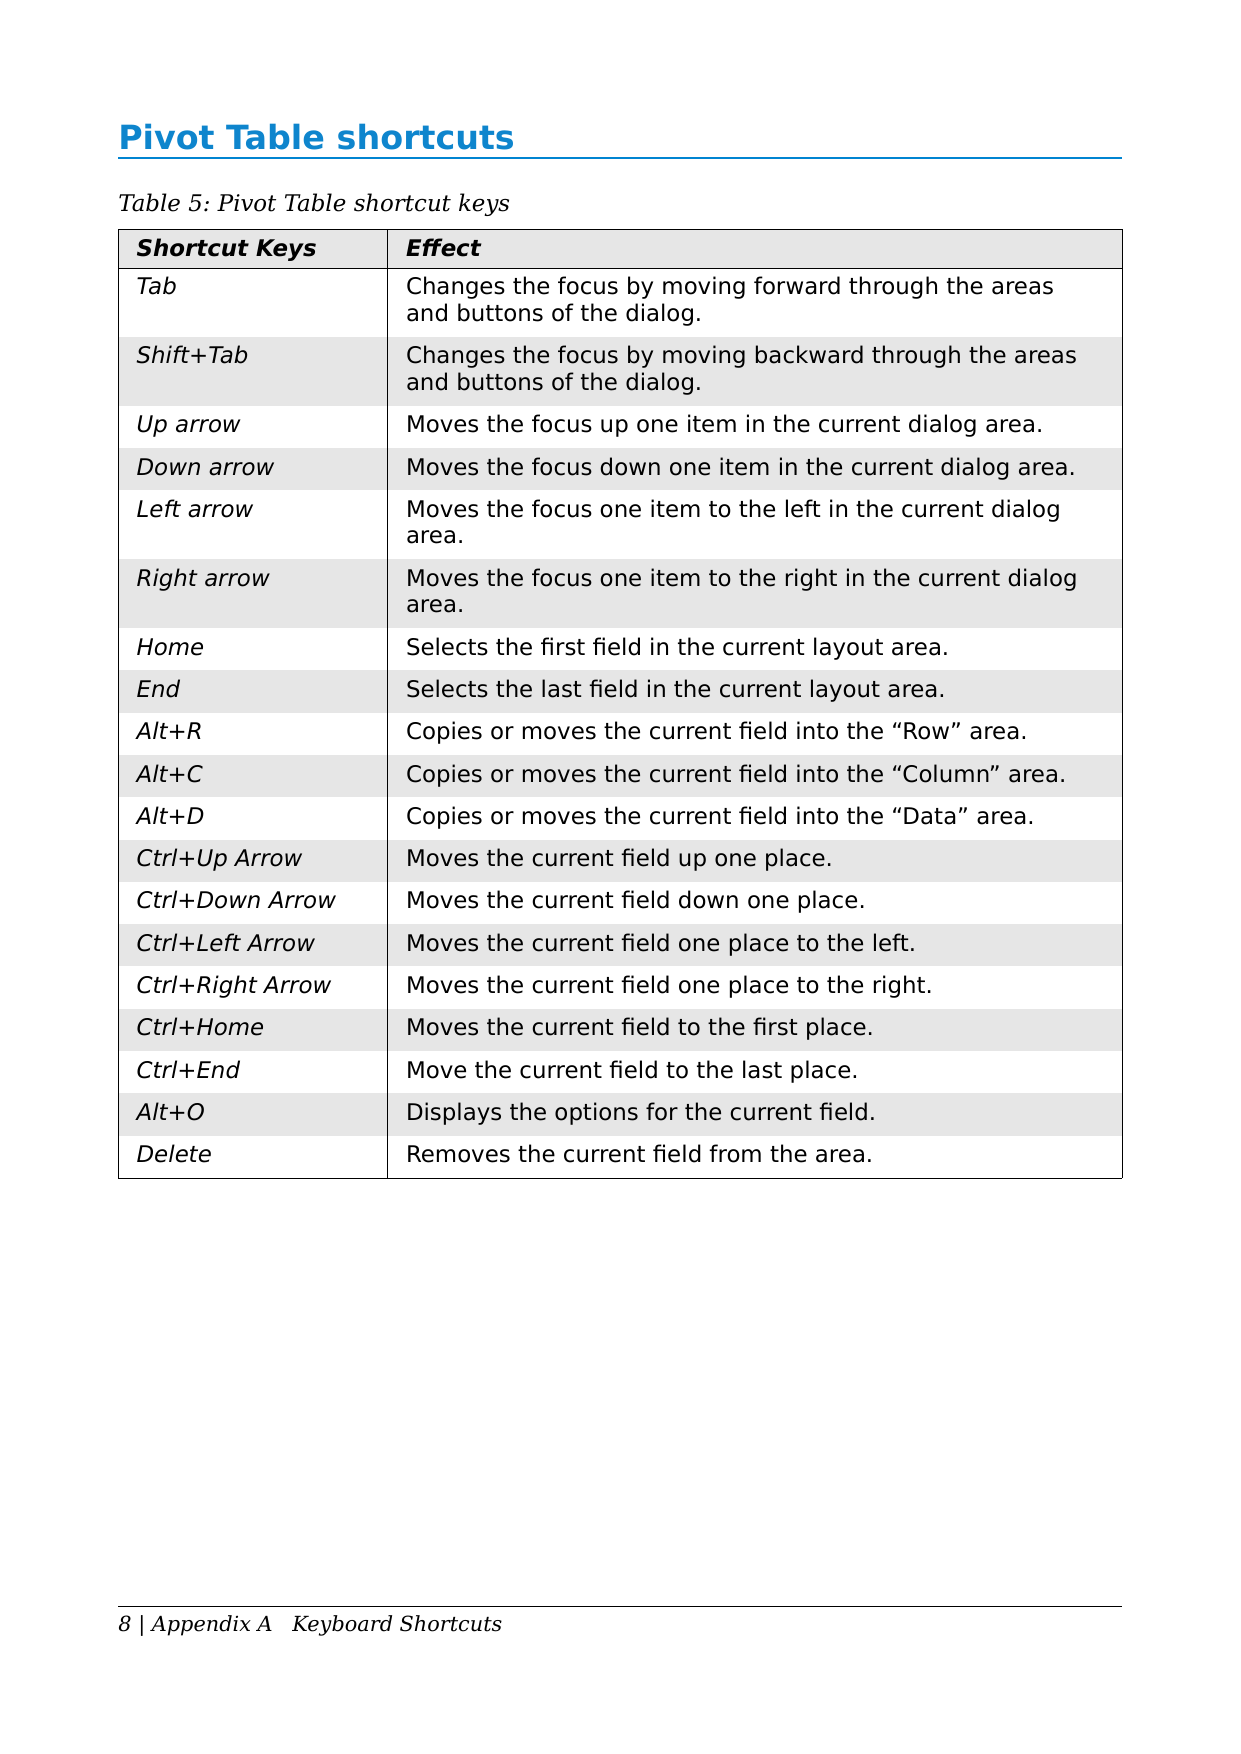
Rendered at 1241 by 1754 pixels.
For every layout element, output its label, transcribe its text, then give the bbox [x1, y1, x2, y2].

table_cell Changes the focus by moving forward through the areas and buttons of the dialog. [388, 269, 1122, 337]
table_cell Copies or moves the current field into the “Row” area. [388, 713, 1122, 755]
table_cell End [119, 670, 387, 713]
table_header Shortcut Keys [119, 230, 387, 268]
table_cell Ctrl+Right Arrow [119, 966, 387, 1009]
table_cell Ctrl+Left Arrow [119, 924, 387, 966]
table_cell Moves the focus one item to the right in the current dialog area. [388, 559, 1122, 628]
table_cell Copies or moves the current field into the “Column” area. [388, 755, 1122, 797]
text Table 5: Pivot Table shortcut keys [118, 190, 1122, 217]
table_cell Left arrow [119, 490, 387, 559]
table_cell Shift+Tab [119, 337, 387, 406]
table_cell Home [119, 628, 387, 670]
table_cell Moves the current field up one place. [388, 840, 1122, 882]
subtitle Pivot Table shortcuts [118, 118, 1122, 157]
table_cell Moves the focus down one item in the current dialog area. [388, 448, 1122, 490]
table_cell Moves the current field to the first place. [388, 1009, 1122, 1051]
table_cell Ctrl+Up Arrow [119, 840, 387, 882]
table_cell Moves the focus one item to the left in the current dialog area. [388, 490, 1122, 559]
table_cell Moves the focus up one item in the current dialog area. [388, 406, 1122, 448]
table_cell Displays the options for the current field. [388, 1093, 1122, 1136]
table_cell Right arrow [119, 559, 387, 628]
table_cell Delete [119, 1136, 387, 1178]
table_cell Moves the current field one place to the right. [388, 966, 1122, 1009]
table_cell Changes the focus by moving backward through the areas and buttons of the dialog. [388, 337, 1122, 406]
table_cell Removes the current field from the area. [388, 1136, 1122, 1178]
table_cell Up arrow [119, 406, 387, 448]
table_cell Move the current field to the last place. [388, 1051, 1122, 1093]
table_header Effect [388, 230, 1122, 268]
table_cell Moves the current field one place to the left. [388, 924, 1122, 966]
table_cell Ctrl+Down Arrow [119, 882, 387, 924]
table_cell Tab [119, 269, 387, 337]
table_cell Selects the last field in the current layout area. [388, 670, 1122, 713]
table_cell Ctrl+End [119, 1051, 387, 1093]
table_cell Alt+C [119, 755, 387, 797]
table_cell Copies or moves the current field into the “Data” area. [388, 797, 1122, 839]
table_cell Moves the current field down one place. [388, 882, 1122, 924]
table_cell Alt+R [119, 713, 387, 755]
table_cell Selects the first field in the current layout area. [388, 628, 1122, 670]
table_cell Down arrow [119, 448, 387, 490]
table_cell Ctrl+Home [119, 1009, 387, 1051]
table_cell Alt+O [119, 1093, 387, 1136]
table_cell Alt+D [119, 797, 387, 839]
